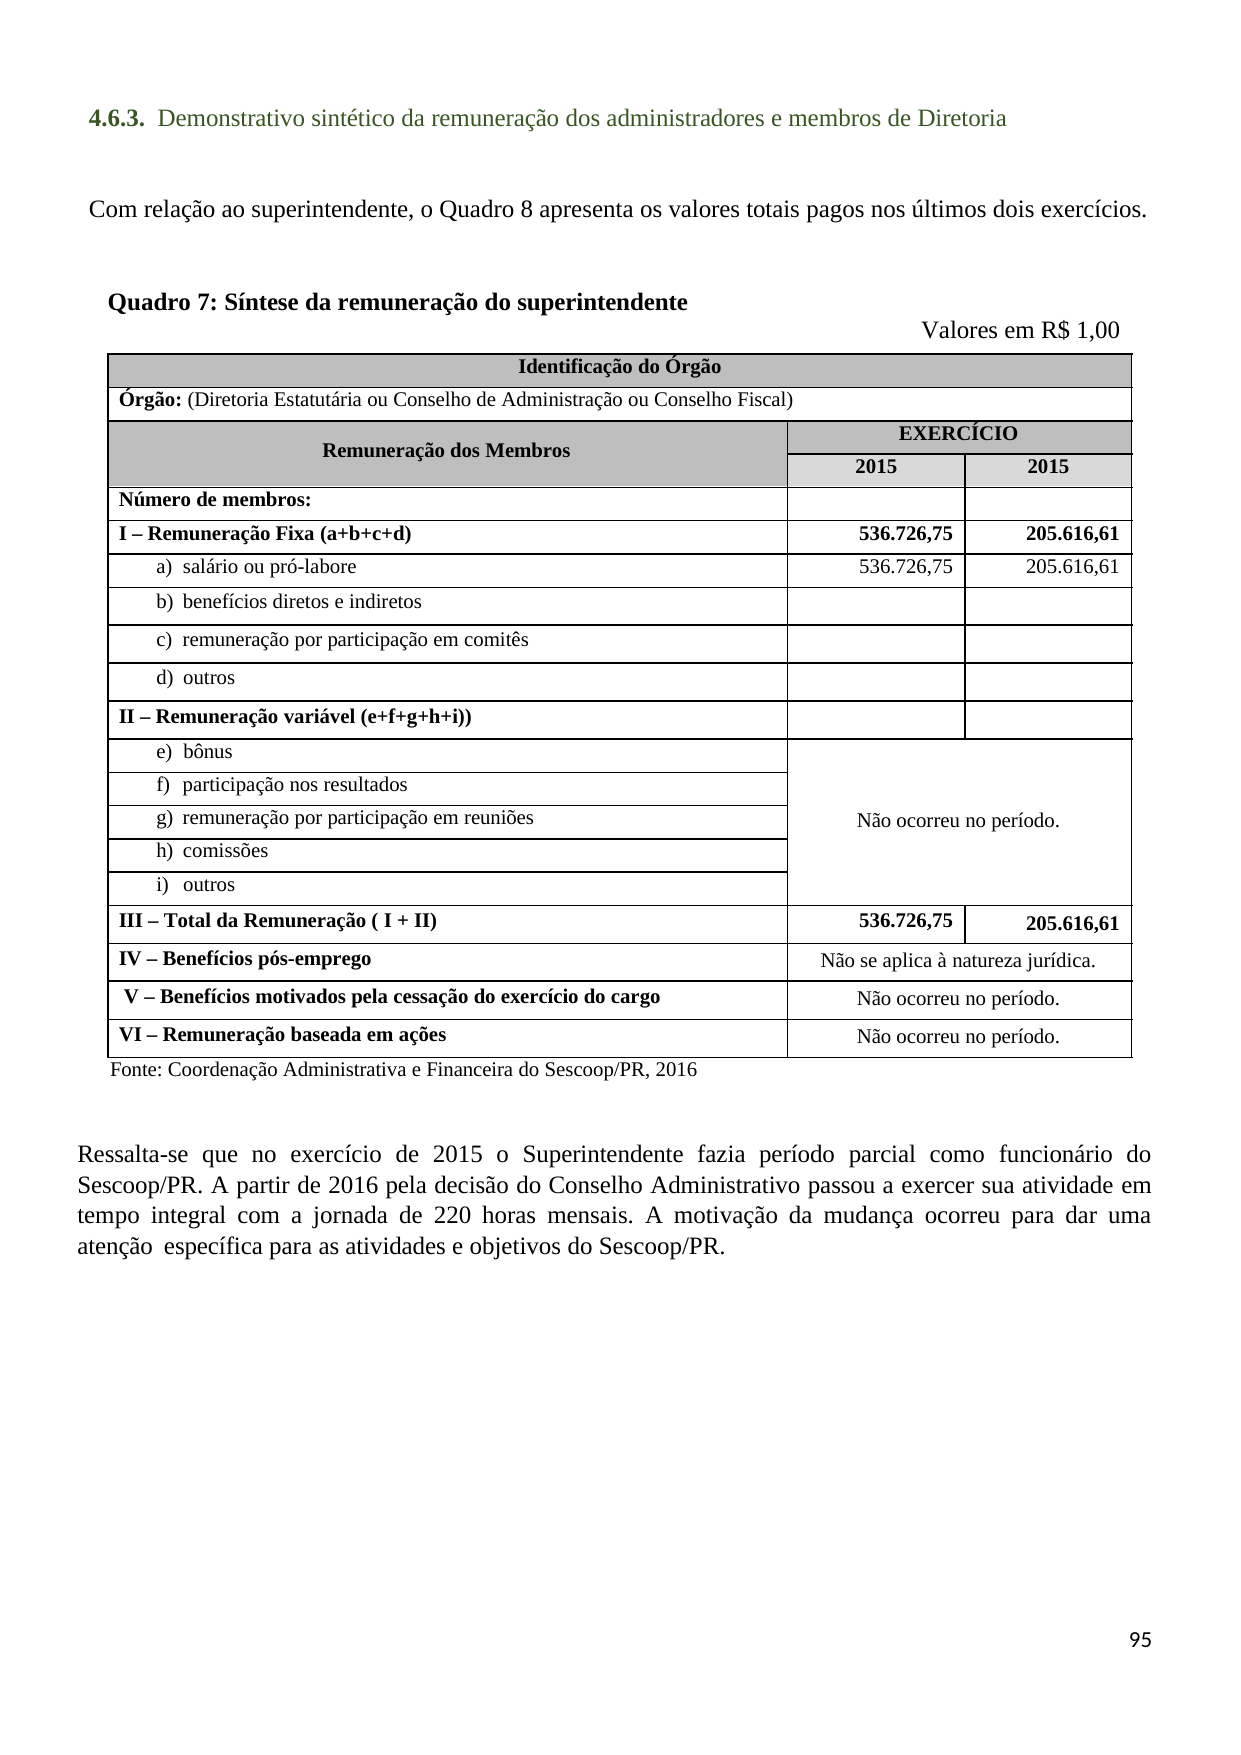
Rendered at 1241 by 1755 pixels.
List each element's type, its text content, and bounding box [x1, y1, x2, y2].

table_cell i) outros [109, 873, 787, 905]
table_cell c) remuneração por participação em comitês [109, 626, 787, 662]
table_cell b) benefícios diretos e indiretos [109, 588, 787, 624]
table_cell 2015 [788, 455, 964, 486]
table_cell 2015 [966, 455, 1131, 486]
table_cell [966, 588, 1131, 624]
table_cell 536.726,75 [788, 555, 964, 586]
table_cell [966, 488, 1131, 519]
table_cell 205.616,61 [966, 906, 1131, 942]
table_header Identificação do Órgão [109, 355, 1131, 387]
table_cell h) comissões [109, 840, 787, 871]
text Valores em R$ 1,00 [921, 315, 1163, 344]
table_cell EXERCÍCIO [788, 422, 1131, 453]
table_cell a) salário ou pró-labore [109, 555, 787, 586]
table_cell Não ocorreu no período. [788, 740, 1131, 905]
table_cell [788, 702, 964, 738]
table_cell VI – Remuneração baseada em ações [109, 1020, 787, 1056]
table_cell [788, 626, 964, 662]
table_cell 536.726,75 [788, 906, 964, 942]
subtitle Quadro 7: Síntese da remuneração do superintendente [107, 287, 691, 315]
table_cell I – Remuneração Fixa (a+b+c+d) [109, 521, 787, 553]
table_cell 205.616,61 [966, 555, 1131, 586]
table_cell 205.616,61 [966, 521, 1131, 553]
text Com relação ao superintendente, o Quadro 8 apresenta os valores totais pagos nos últimos dois exercícios. [89, 194, 1163, 223]
table_cell [966, 664, 1131, 700]
table_cell e) bônus [109, 740, 787, 771]
table_cell V – Benefícios motivados pela cessação do exercício do cargo [109, 982, 787, 1018]
table_cell g) remuneração por participação em reuniões [109, 806, 787, 838]
table_cell Órgão: (Diretoria Estatutária ou Conselho de Administração ou Conselho Fiscal) [109, 388, 1131, 420]
table_cell Não ocorreu no período. [788, 982, 1131, 1018]
table_cell [788, 664, 964, 700]
table_cell d) outros [109, 664, 787, 700]
text Ressalta-se que no exercício de 2015 o Superintendente fazia período parcial como funcionário do Sescoop/PR. A partir de 2016 pela decisão do Conselho Administrativo passou a exercer sua atividade em tempo integral com a jornada de 220 horas mensais. A motivação da mudança ocorreu para dar uma atenção específica para as atividades e objetivos do Sescoop/PR. [77, 1139, 1152, 1259]
table_cell [966, 626, 1131, 662]
table_cell II – Remuneração variável (e+f+g+h+i)) [109, 702, 787, 738]
list Demonstrativo sintético da remuneração dos administradores e membros de Diretoria [89, 103, 1163, 132]
table_cell [788, 588, 964, 624]
table_cell Não ocorreu no período. [788, 1020, 1131, 1056]
table_cell IV – Benefícios pós-emprego [109, 944, 787, 980]
table_cell III – Total da Remuneração ( I + II) [109, 906, 787, 942]
table_cell 536.726,75 [788, 521, 964, 553]
table_cell f) participação nos resultados [109, 773, 787, 805]
table_cell Número de membros: [109, 488, 787, 519]
table_cell [966, 702, 1131, 738]
text Fonte: Coordenação Administrativa e Financeira do Sescoop/PR, 2016 [110, 1058, 1163, 1081]
table_cell Não se aplica à natureza jurídica. [788, 944, 1131, 980]
table_cell [788, 488, 964, 519]
table_cell Remuneração dos Membros [109, 422, 787, 486]
